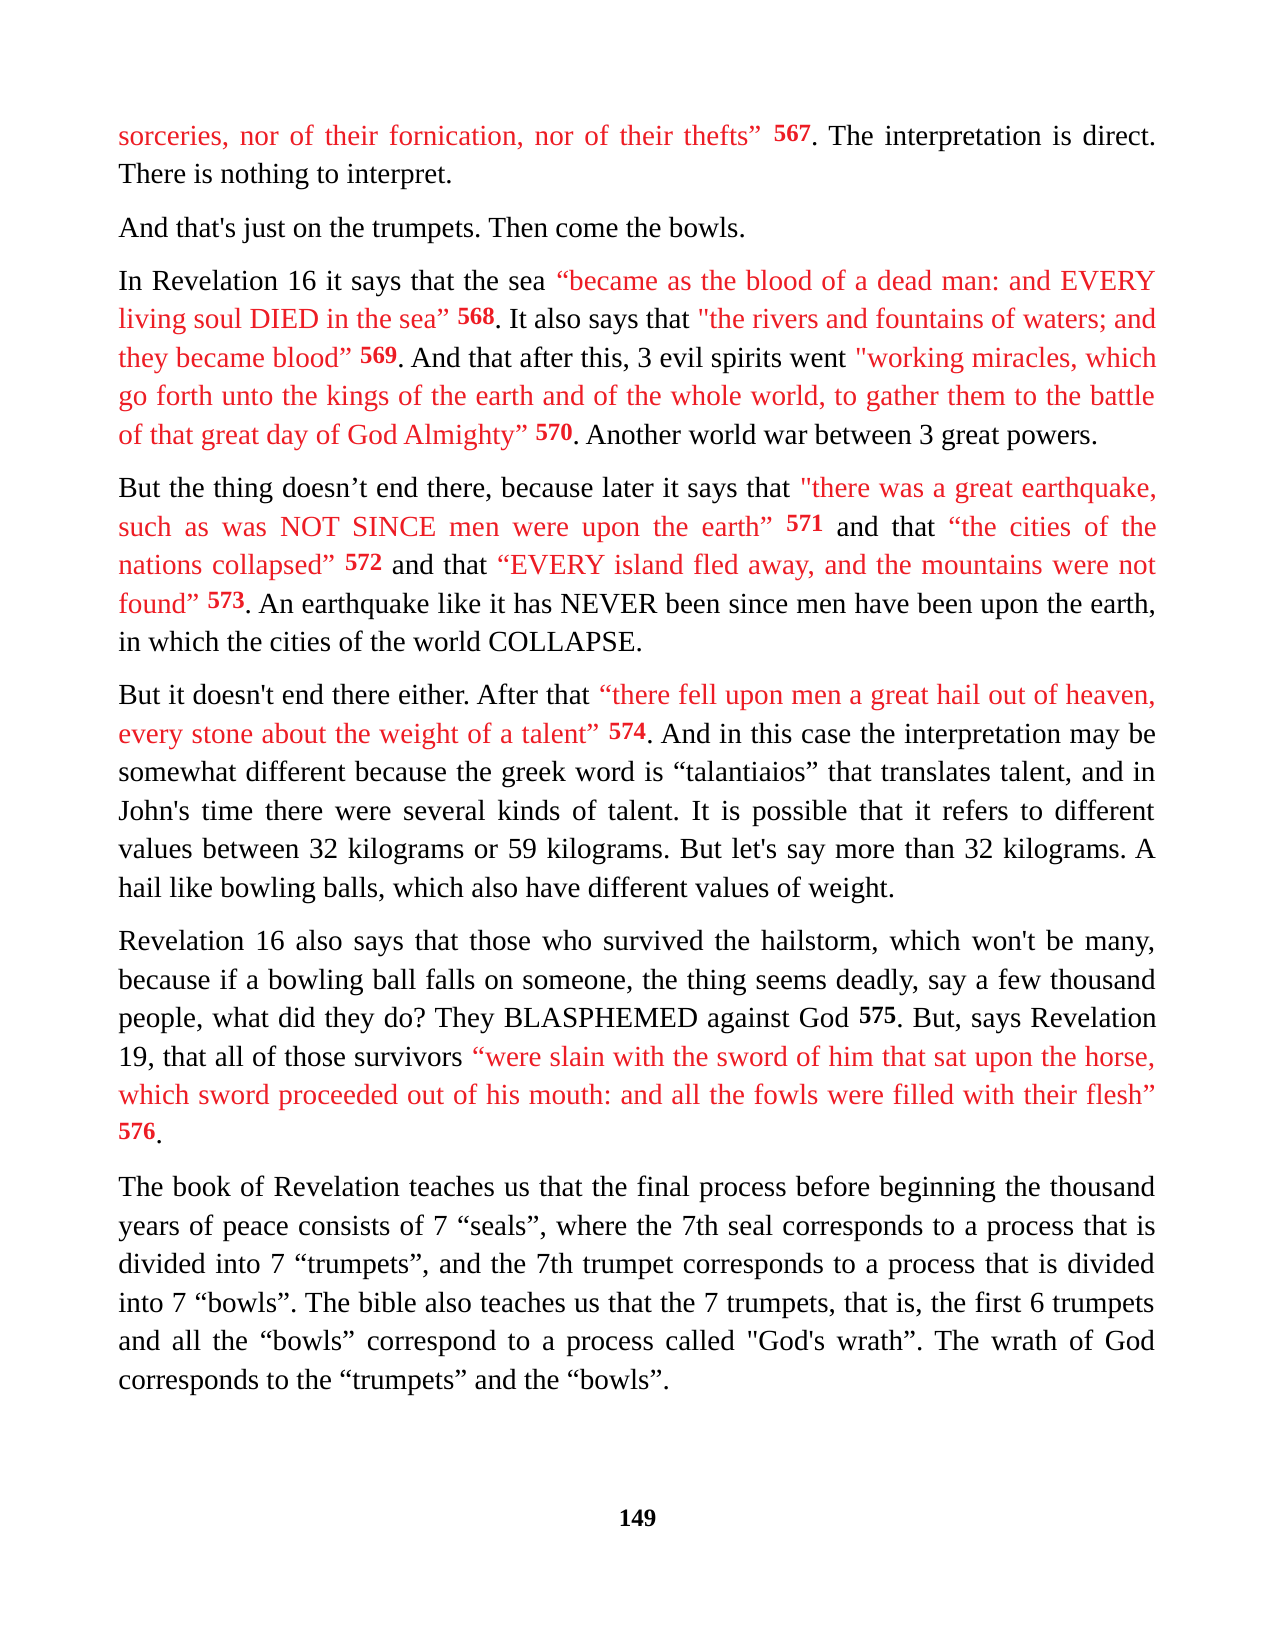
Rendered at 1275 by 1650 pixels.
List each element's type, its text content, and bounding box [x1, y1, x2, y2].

text But the thing doesn’t end there, because later it says that "there was a great earthquake, such as was NOT SINCE men were upon the earth” and that “the cities of the nations collapsed” and that “EVERY island fled away, and the mountains were not found” . An earthquake like it has NEVER been since men have been upon the earth, in which the cities of the world COLLAPSE. [118, 470, 1157, 658]
text The book of Revelation teaches us that the final process before beginning the thousand years of peace consists of 7 “seals”, where the 7th seal corresponds to a process that is divided into 7 “trumpets”, and the 7th trumpet corresponds to a process that is divided into 7 “bowls”. The bible also teaches us that the 7 trumpets, that is, the first 6 trumpets and all the “bowls” correspond to a process called "God's wrath”. The wrath of God corresponds to the “trumpets” and the “bowls”. [118, 1169, 1157, 1395]
text sorceries, nor of their fornication, nor of their thefts” . The interpretation is direct. There is nothing to interpret. [118, 118, 1157, 190]
text And that's just on the trumpets. Then come the bowls. [118, 210, 1157, 243]
text But it doesn't end there either. After that “there fell upon men a great hail out of heaven, every stone about the weight of a talent” . And in this case the interpretation may be somewhat different because the greek word is “talantiaios” that translates talent, and in John's time there were several kinds of talent. It is possible that it refers to different values between 32 kilograms or 59 kilograms. But let's say more than 32 kilograms. A hail like bowling balls, which also have different values of weight. [118, 677, 1157, 904]
text In Revelation 16 it says that the sea “became as the blood of a dead man: and EVERY living soul DIED in the sea” . It also says that "the rivers and fountains of waters; and they became blood” . And that after this, 3 evil spirits went "working miracles, which go forth unto the kings of the earth and of the whole world, to gather them to the battle of that great day of God Almighty” . Another world war between 3 great powers. [118, 263, 1157, 451]
text Revelation 16 also says that those who survived the hailstorm, which won't be many, because if a bowling ball falls on someone, the thing seems deadly, say a few thousand people, what did they do? They BLASPHEMED against God . But, says Revelation 19, that all of those survivors “were slain with the sword of him that sat upon the horse, which sword proceeded out of his mouth: and all the fowls were filled with their flesh” . [118, 923, 1157, 1149]
